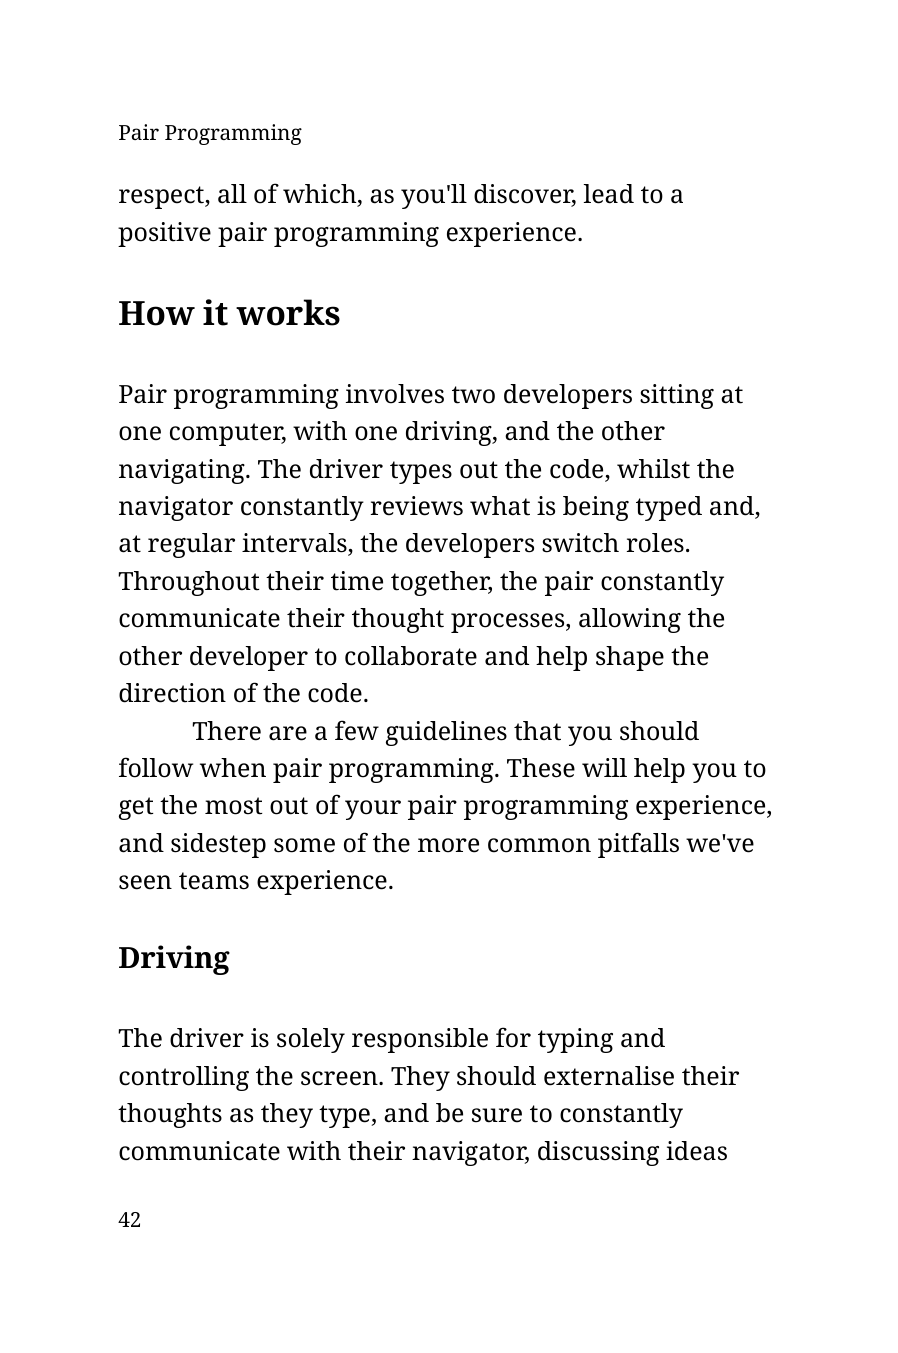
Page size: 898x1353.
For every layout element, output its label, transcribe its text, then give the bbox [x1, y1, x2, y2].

text The driver is solely responsible for typing and controlling the screen. They should externalise their thoughts as they type, and be sure to constantly communicate with their navigator, discussing ideas [118, 1021, 779, 1167]
subtitle Driving [118, 937, 779, 977]
text There are a few guidelines that you should follow when pair programming. These will help you to get the most out of your pair programming experience, and sidestep some of the more common pitfalls we've seen teams experience. [118, 713, 779, 897]
subtitle How it works [118, 289, 779, 335]
text respect, all of which, as you'll discover, lead to a positive pair programming experience. [118, 177, 779, 248]
text Pair programming involves two developers sitting at one computer, with one driving, and the other navigating. The driver types out the code, whilst the navigator constantly reviews what is being typed and, at regular intervals, the developers switch roles. Throughout their time together, the pair constantly communicate their thought processes, allowing the other developer to collaborate and help shape the direction of the code. [118, 377, 779, 710]
